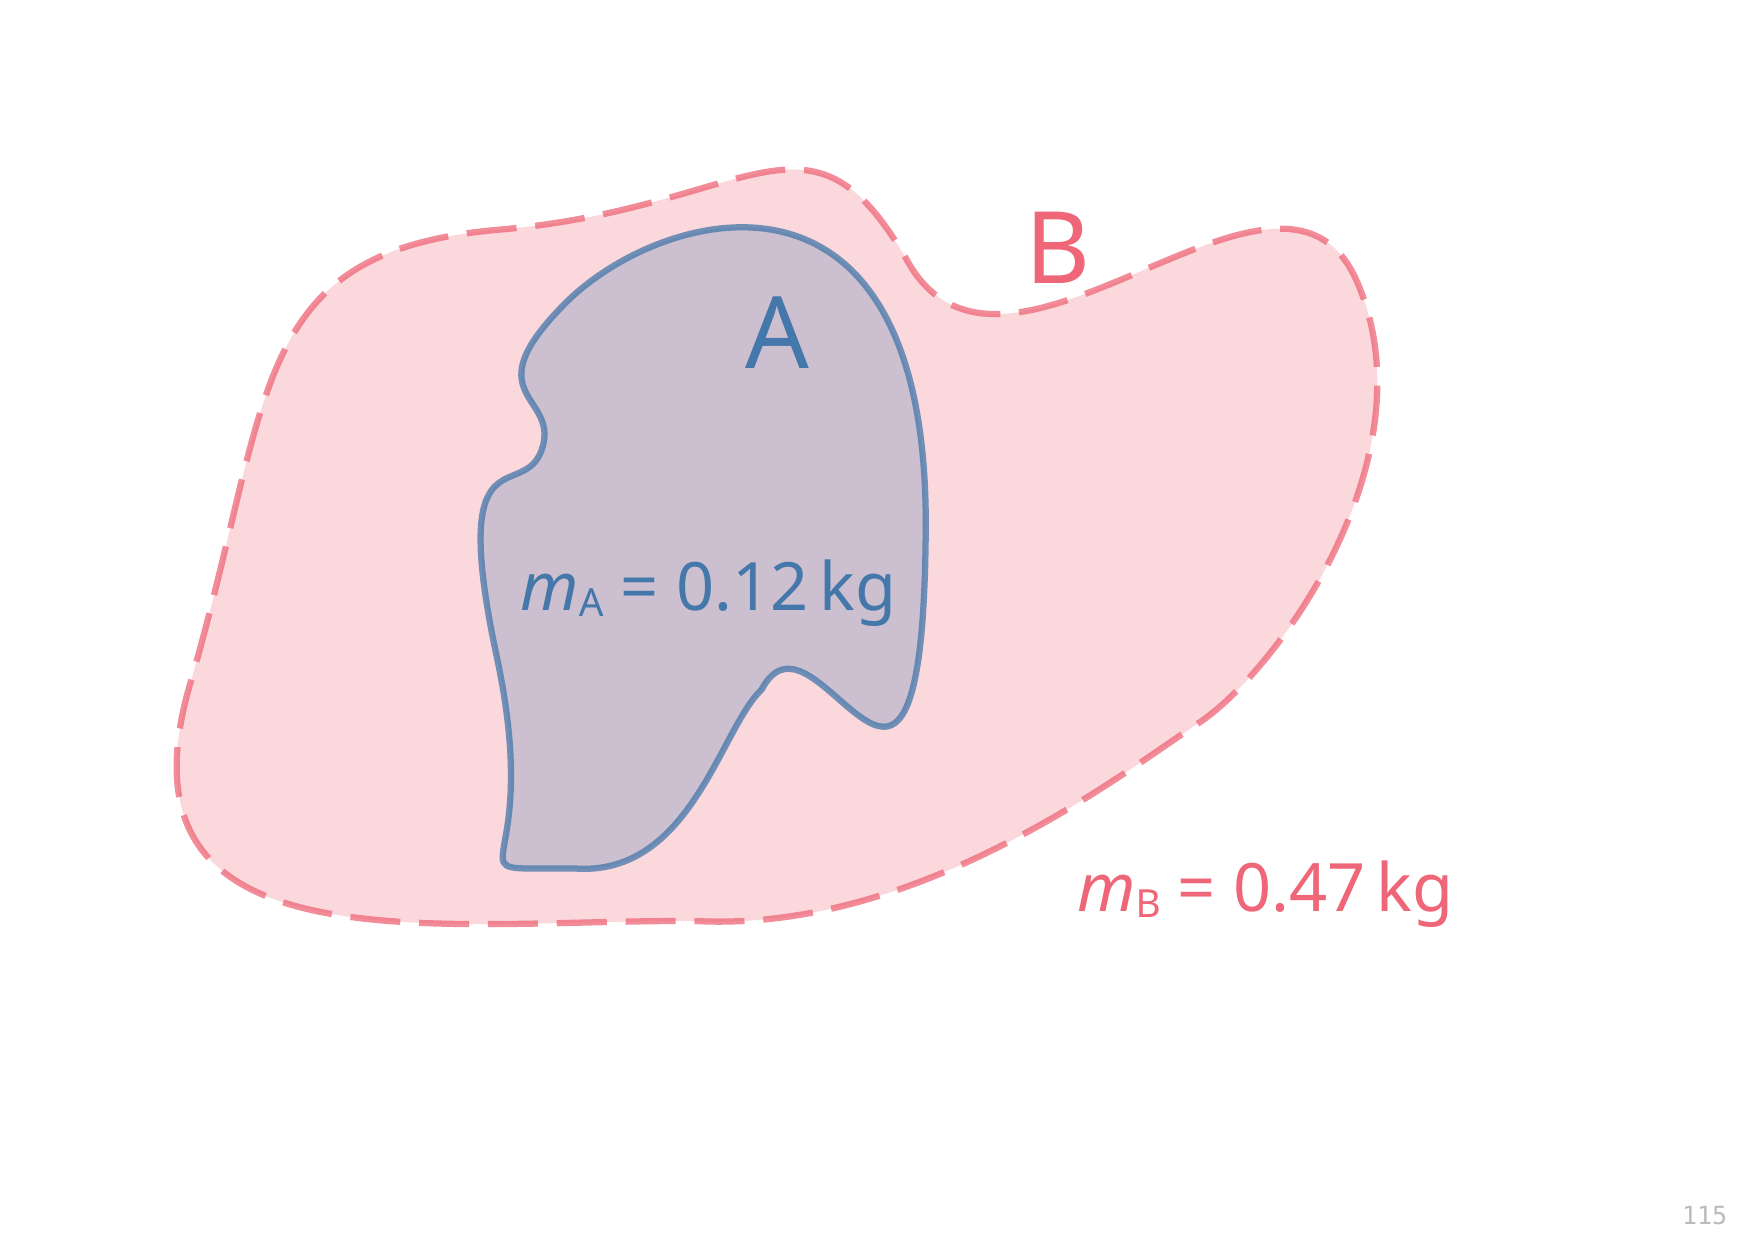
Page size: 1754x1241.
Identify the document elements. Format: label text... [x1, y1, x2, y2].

text_box B [1010, 169, 1102, 285]
text_box mB = 0.47 kg [1062, 824, 1442, 913]
text_box [176, 169, 1378, 925]
text_box A [730, 253, 839, 369]
text_box mA = 0.12 kg [505, 523, 891, 612]
